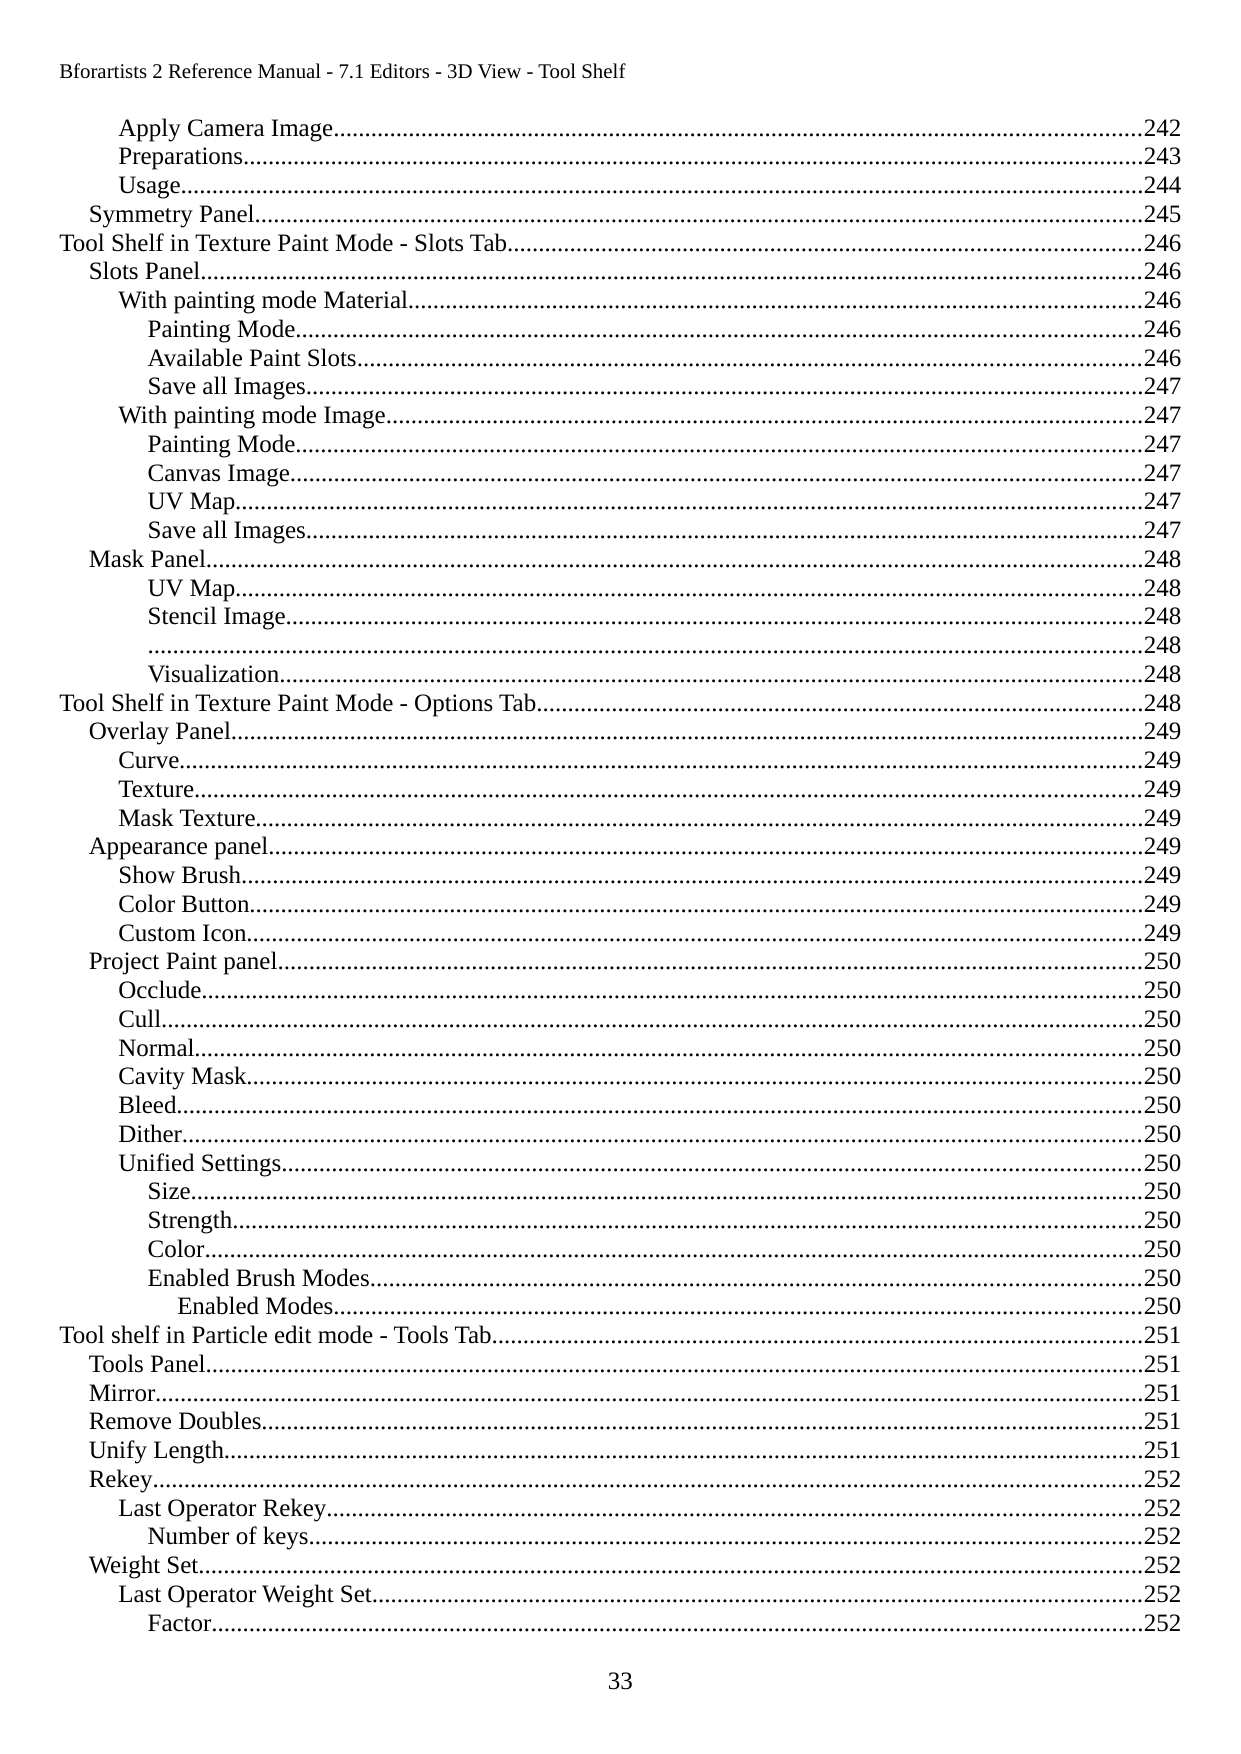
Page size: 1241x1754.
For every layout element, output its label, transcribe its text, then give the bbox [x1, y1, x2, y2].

text Curve 249 [118, 745, 1181, 774]
text Mask Panel 248 [88, 544, 1181, 573]
text Custom Icon 249 [118, 918, 1181, 946]
text Visualization 248 [147, 659, 1181, 688]
text Tool shelf in Particle edit mode - Tools Tab 251 [59, 1320, 1181, 1349]
text Factor 252 [147, 1608, 1181, 1636]
text Number of keys 252 [147, 1521, 1181, 1550]
text Save all Images 247 [147, 371, 1181, 400]
text Apply Camera Image 242 [118, 113, 1181, 141]
text UV Map 248 [147, 573, 1181, 601]
text Enabled Modes 250 [177, 1291, 1181, 1320]
text Mask Texture 249 [118, 803, 1181, 831]
text 248 [147, 630, 1181, 659]
text Size 250 [147, 1176, 1181, 1205]
text Enabled Brush Modes 250 [147, 1263, 1181, 1291]
text Rekey 252 [88, 1464, 1181, 1493]
text With painting mode Material 246 [118, 285, 1181, 314]
text Stencil Image 248 [147, 601, 1181, 630]
text UV Map 247 [147, 486, 1181, 515]
text Tools Panel 251 [88, 1349, 1181, 1378]
text Unified Settings 250 [118, 1148, 1181, 1176]
text With painting mode Image 247 [118, 400, 1181, 429]
text Bleed 250 [118, 1090, 1181, 1119]
text Remove Doubles 251 [88, 1406, 1181, 1435]
text Color 250 [147, 1234, 1181, 1263]
text Symmetry Panel 245 [88, 199, 1181, 228]
text Weight Set 252 [88, 1550, 1181, 1579]
text Canvas Image 247 [147, 458, 1181, 486]
text Available Paint Slots 246 [147, 343, 1181, 371]
text Tool Shelf in Texture Paint Mode - Options Tab 248 [59, 688, 1181, 716]
text Mirror 251 [88, 1378, 1181, 1406]
text Appearance panel 249 [88, 831, 1181, 860]
text Tool Shelf in Texture Paint Mode - Slots Tab 246 [59, 228, 1181, 256]
text Texture 249 [118, 774, 1181, 803]
text Usage 244 [118, 170, 1181, 199]
text Unify Length 251 [88, 1435, 1181, 1464]
text Project Paint panel 250 [88, 946, 1181, 975]
text Painting Mode 247 [147, 429, 1181, 458]
text Cull 250 [118, 1004, 1181, 1033]
text Dither 250 [118, 1119, 1181, 1148]
text Show Brush 249 [118, 860, 1181, 889]
text Preparations 243 [118, 141, 1181, 170]
text Cavity Mask 250 [118, 1061, 1181, 1090]
text Occlude 250 [118, 975, 1181, 1004]
text Strength 250 [147, 1205, 1181, 1234]
text Overlay Panel 249 [88, 716, 1181, 745]
text Painting Mode 246 [147, 314, 1181, 343]
text Save all Images 247 [147, 515, 1181, 544]
text Color Button 249 [118, 889, 1181, 918]
text Slots Panel 246 [88, 256, 1181, 285]
text Normal 250 [118, 1033, 1181, 1061]
text Last Operator Rekey 252 [118, 1493, 1181, 1521]
text Last Operator Weight Set 252 [118, 1579, 1181, 1608]
